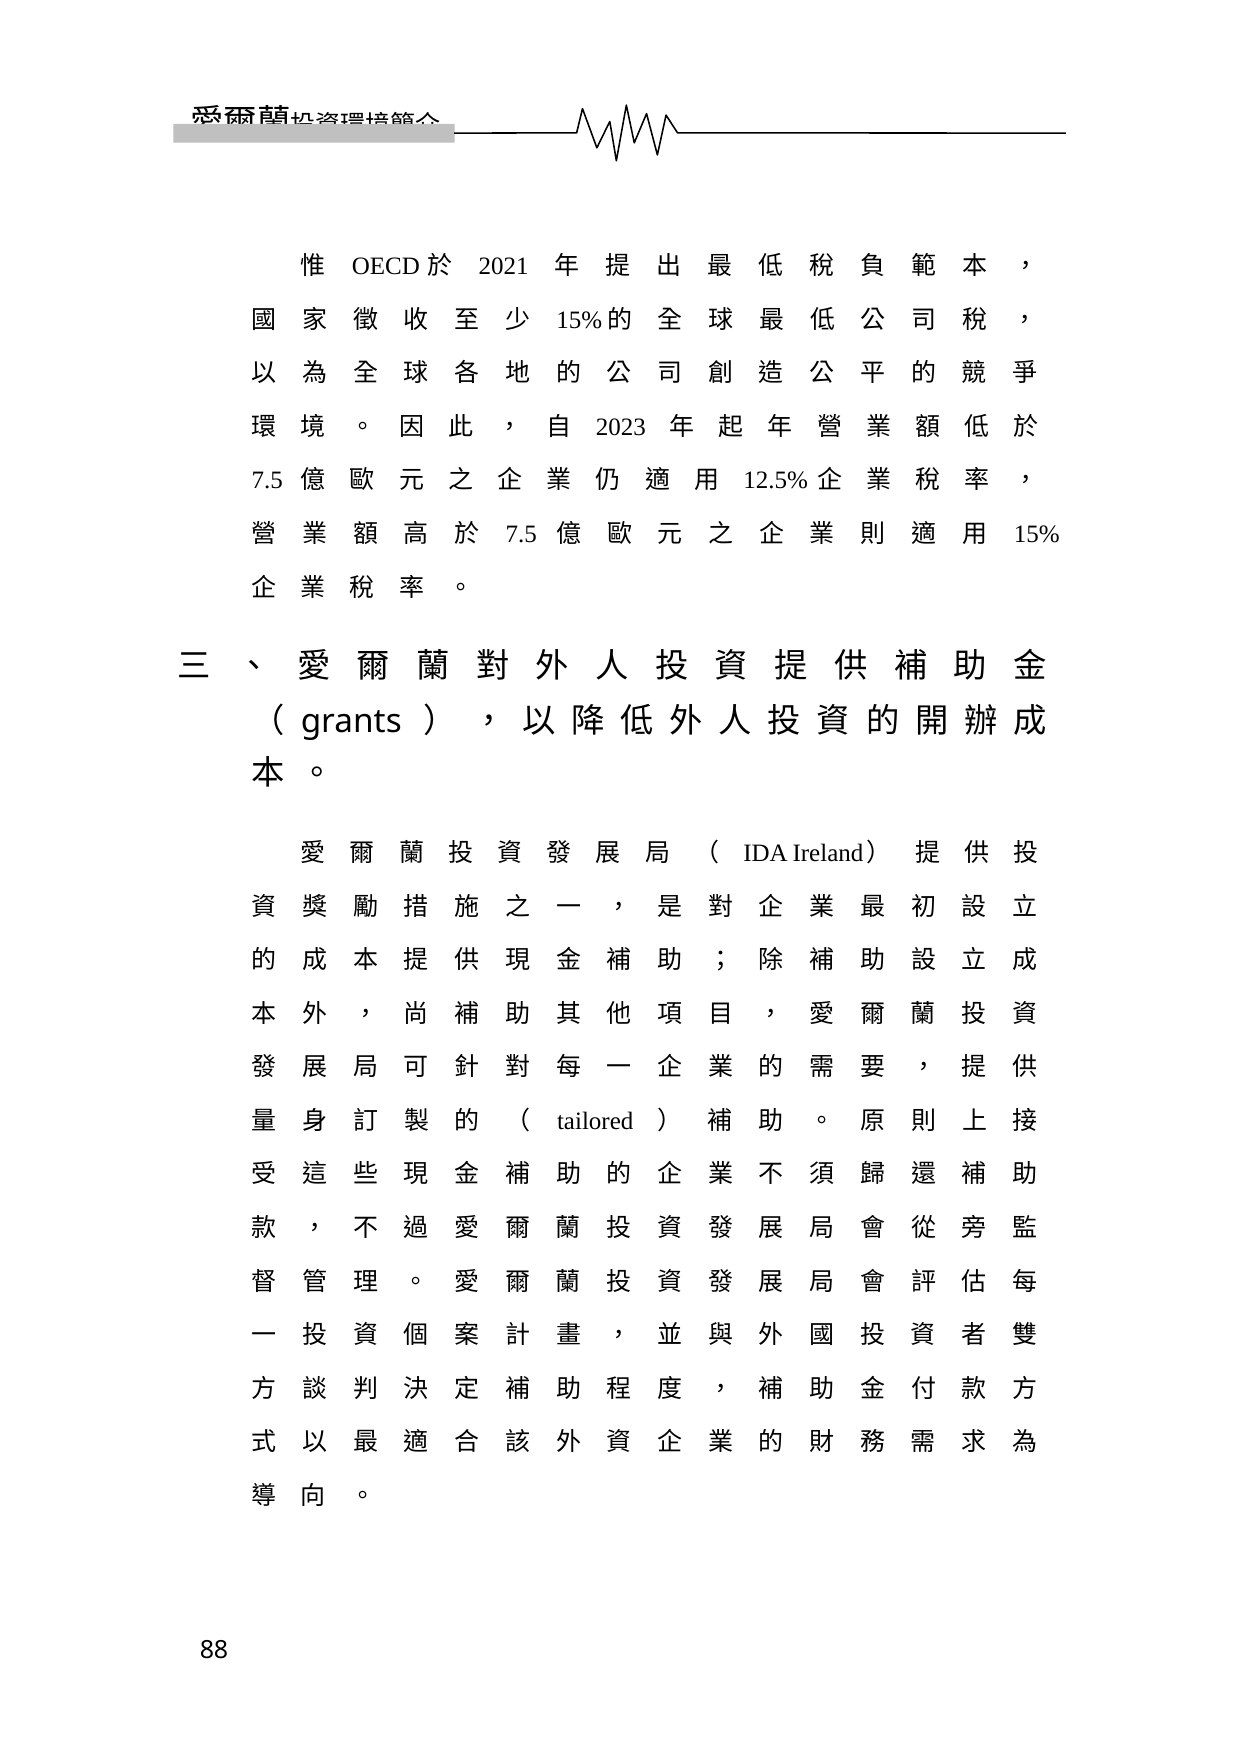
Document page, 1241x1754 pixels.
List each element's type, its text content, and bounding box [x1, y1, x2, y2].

text 惟OECD於2021年提出最低稅負範本，國家徵收至少15%的全球最低公司稅，以為全球各地的公司創造公平的競爭環境。因此，自2023年起年營業額低於7.5億歐元之企業仍適用12.5%企業稅率，營業額高於7.5億歐元之企業則適用15%企業稅率。 [230, 237, 1063, 612]
text 三、愛爾蘭對外人投資提供補助金（grants），以降低外人投資的開辦成本。 [178, 639, 1063, 799]
text 愛爾蘭投資發展局（IDA Ireland）提供投資獎勵措施之一，是對企業最初設立的成本提供現金補助；除補助設立成本外，尚補助其他項目，愛爾蘭投資發展局可針對每一企業的需要，提供量身訂製的（tailored）補助。原則上接受這些現金補助的企業不須歸還補助款，不過愛爾蘭投資發展局會從旁監督管理。愛爾蘭投資發展局會評估每一投資個案計畫，並與外國投資者雙方談判決定補助程度，補助金付款方式以最適合該外資企業的財務需求為導向。 [230, 826, 1063, 1522]
